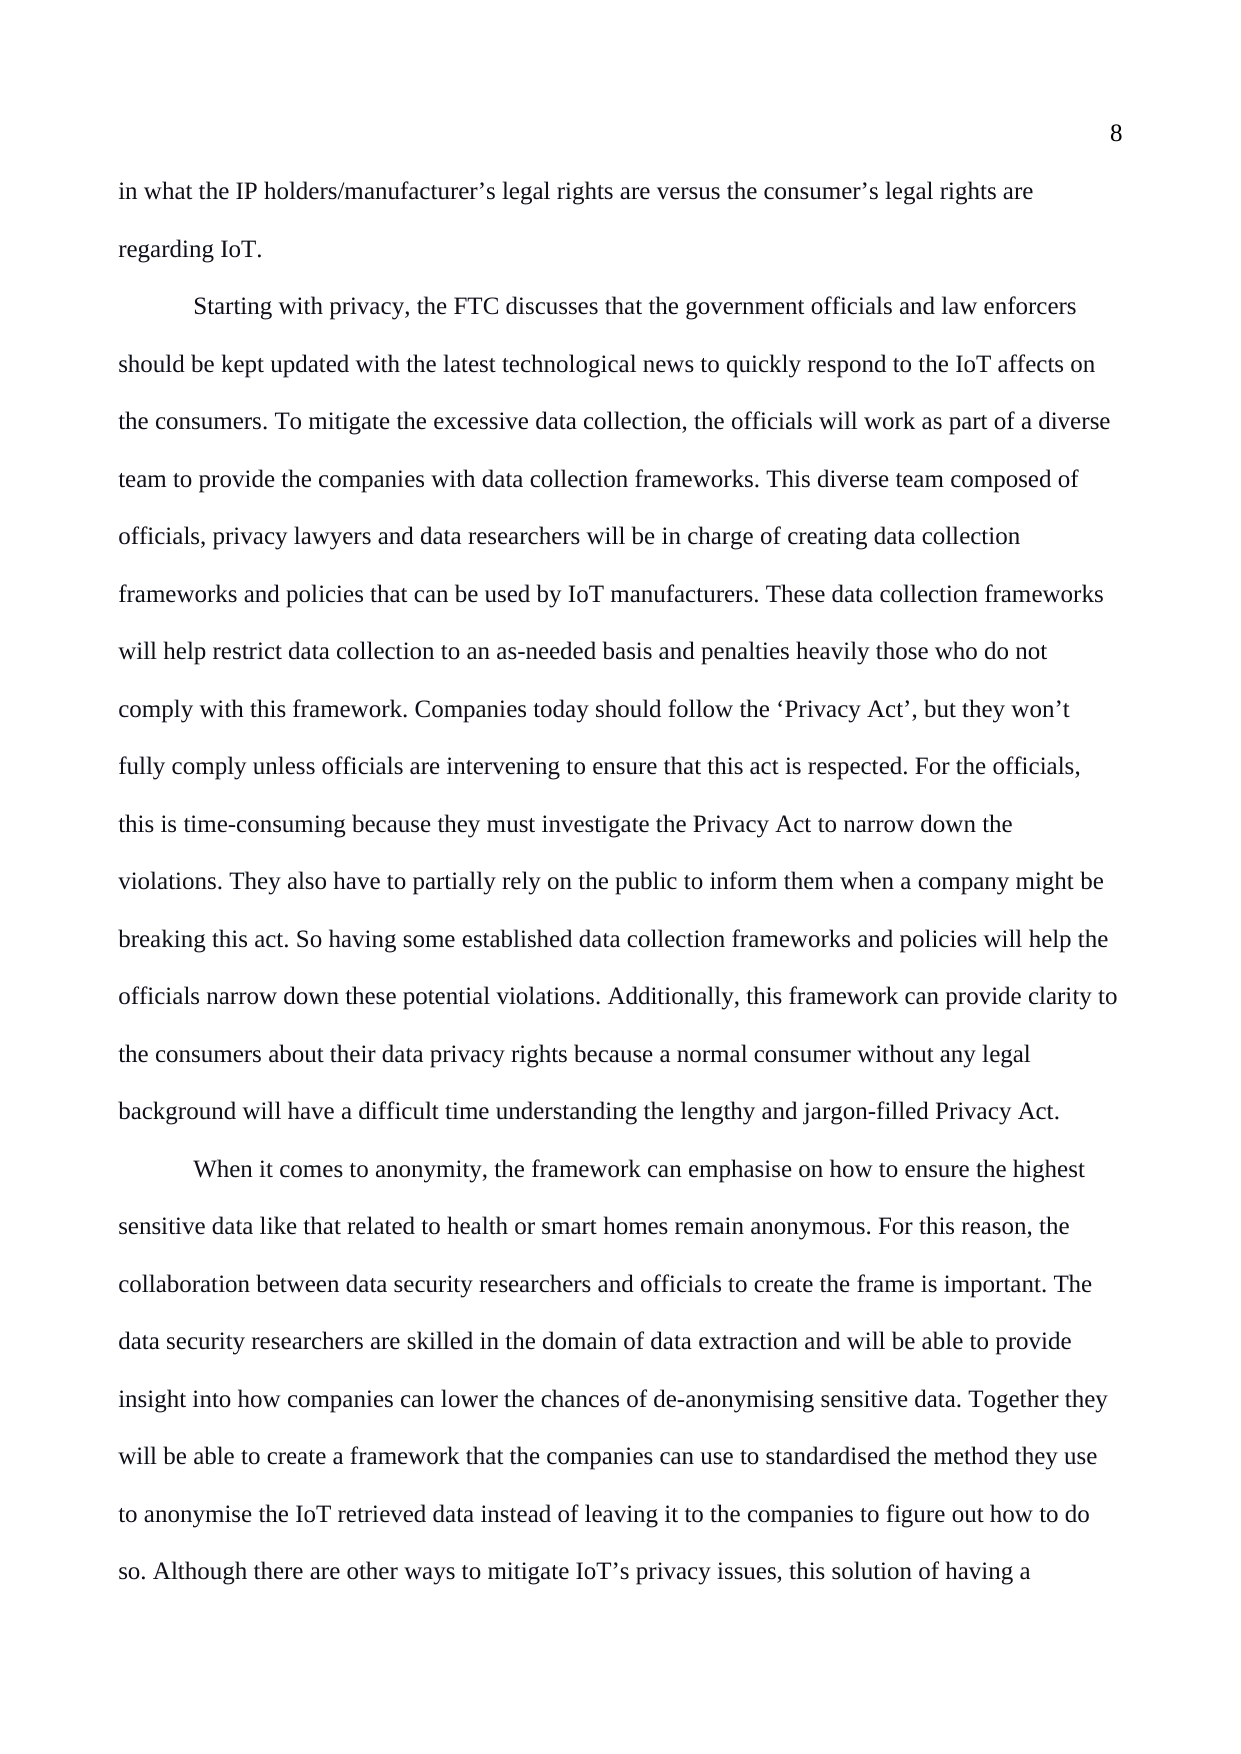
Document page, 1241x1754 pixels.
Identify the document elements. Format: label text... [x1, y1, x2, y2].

text in what the IP holders/manufacturer’s legal rights are versus the consumer’s legal rights are regarding IoT. [118, 176, 1122, 263]
text Starting with privacy, the FTC discusses that the government officials and law enforcers should be kept updated with the latest technological news to quickly respond to the IoT affects on the consumers. To mitigate the excessive data collection, the officials will work as part of a diverse team to provide the companies with data collection frameworks. This diverse team composed of officials, privacy lawyers and data researchers will be in charge of creating data collection frameworks and policies that can be used by IoT manufacturers. These data collection frameworks will help restrict data collection to an as-needed basis and penalties heavily those who do not comply with this framework. Companies today should follow the ‘Privacy Act’, but they won’t fully comply unless officials are intervening to ensure that this act is respected. For the officials, this is time-consuming because they must investigate the Privacy Act to narrow down the violations. They also have to partially rely on the public to inform them when a company might be breaking this act. So having some established data collection frameworks and policies will help the officials narrow down these potential violations. Additionally, this framework can provide clarity to the consumers about their data privacy rights because a normal consumer without any legal background will have a difficult time understanding the lengthy and jargon-filled Privacy Act. [118, 291, 1122, 1125]
text When it comes to anonymity, the framework can emphasise on how to ensure the highest sensitive data like that related to health or smart homes remain anonymous. For this reason, the collaboration between data security researchers and officials to create the frame is important. The data security researchers are skilled in the domain of data extraction and will be able to provide insight into how companies can lower the chances of de-anonymising sensitive data. Together they will be able to create a framework that the companies can use to standardised the method they use to anonymise the IoT retrieved data instead of leaving it to the companies to figure out how to do so. Although there are other ways to mitigate IoT’s privacy issues, this solution of having a [118, 1154, 1122, 1585]
